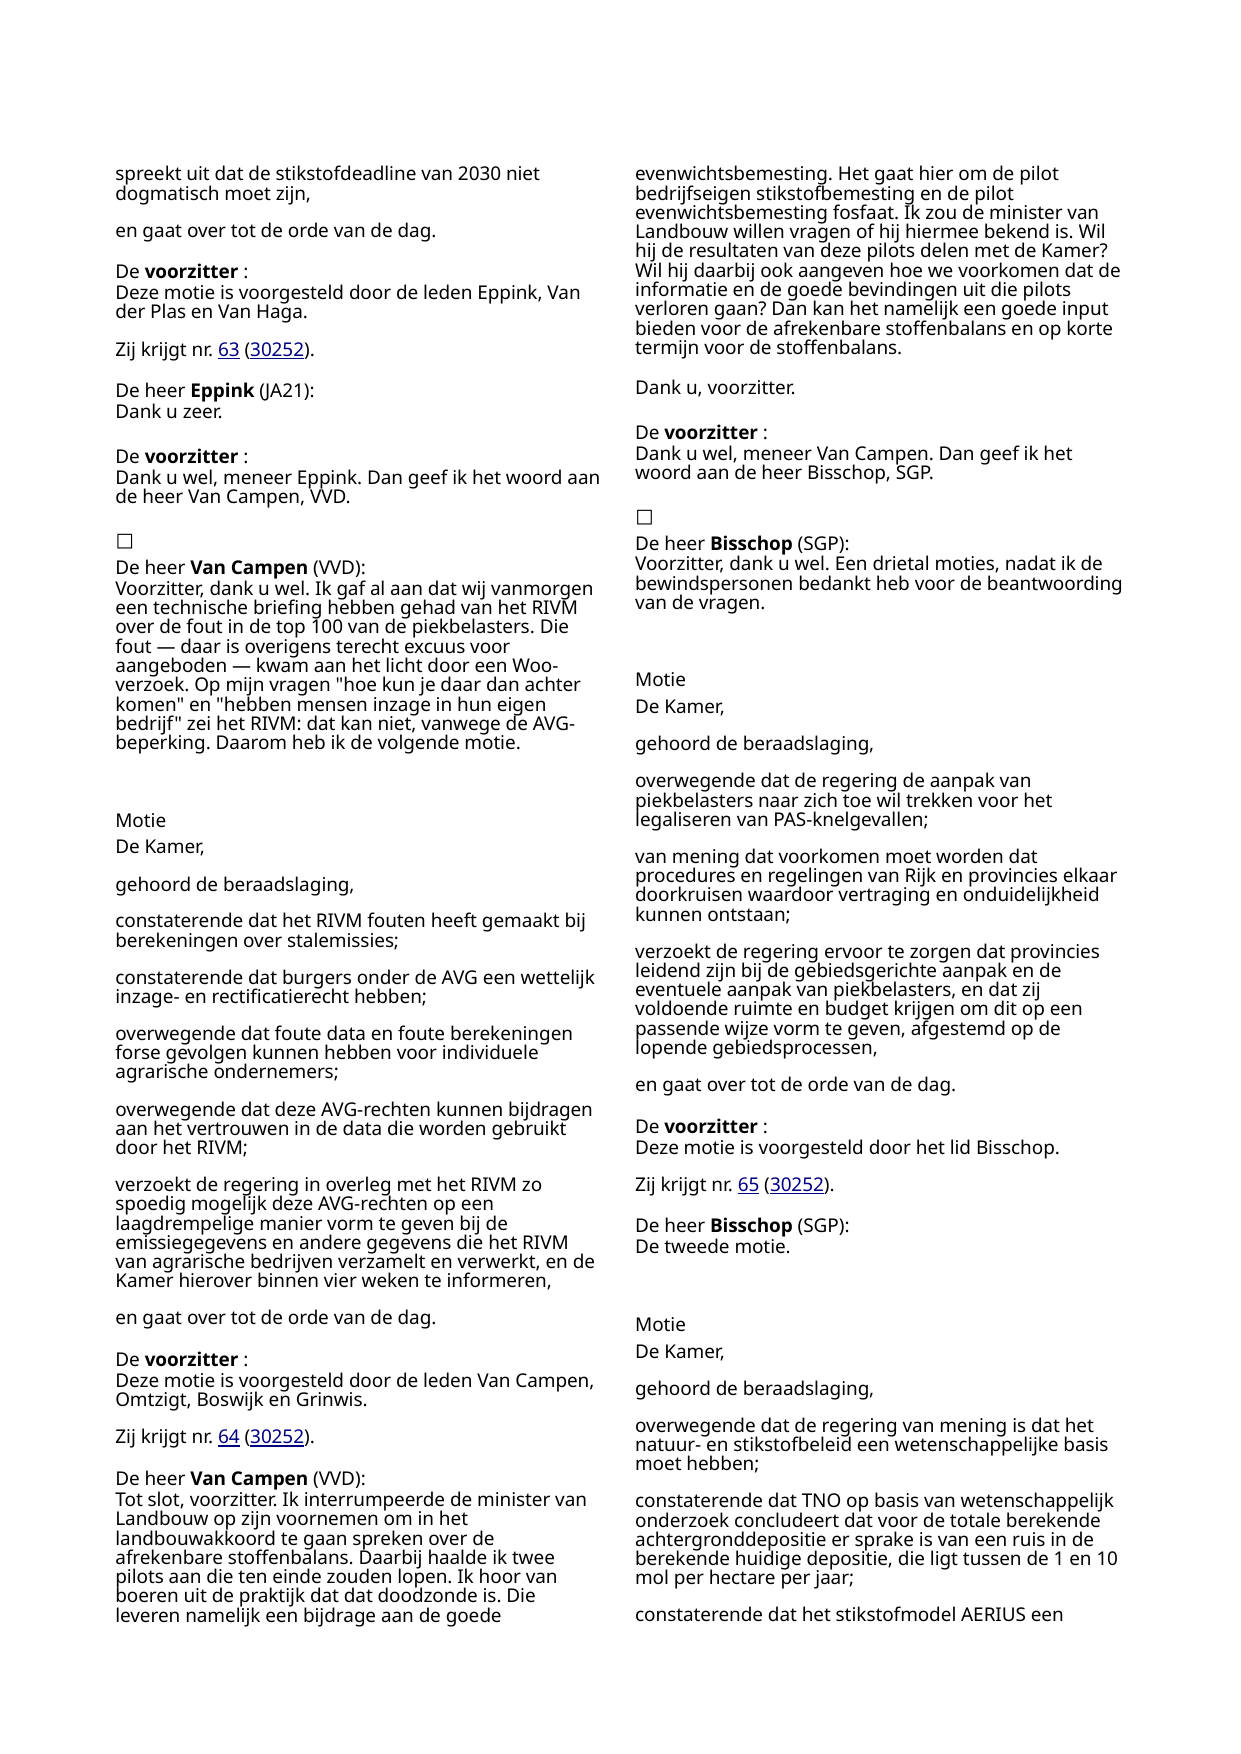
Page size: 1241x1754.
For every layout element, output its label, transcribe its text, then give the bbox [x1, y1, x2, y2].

text verzoekt de regering ervoor te zorgen dat provincies leidend zijn bij de gebiedsgerichte aanpak en de eventuele aanpak van piekbelasters, en dat zij voldoende ruimte en budget krijgen om dit op een passende wijze vorm te geven, afgestemd op de lopende gebiedsprocessen, [635, 943, 1125, 1058]
text Motie [115, 807, 605, 833]
text ⬜ [635, 504, 1125, 530]
text overwegende dat foute data en foute berekeningen forse gevolgen kunnen hebben voor individuele agrarische ondernemers; [115, 1025, 605, 1083]
text Dank u wel, meneer Van Campen. Dan geef ik het woord aan de heer Bisschop, SGP. [635, 444, 1125, 483]
text en gaat over tot de orde van de dag. [635, 1076, 1125, 1095]
text De voorzitter : [115, 443, 605, 469]
text Tot slot, voorzitter. Ik interrumpeerde de minister van Landbouw op zijn voornemen om in het landbouwakkoord te gaan spreken over de afrekenbare stoffenbalans. Daarbij haalde ik twee pilots aan die ten einde zouden lopen. Ik hoor van boeren uit de praktijk dat dat doodzonde is. Die leveren namelijk een bijdrage aan de goede [115, 1491, 605, 1626]
text overwegende dat de regering de aanpak van piekbelasters naar zich toe wil trekken voor het legaliseren van PAS-knelgevallen; [635, 772, 1125, 830]
text De Kamer, [635, 1343, 1125, 1362]
text Voorzitter, dank u wel. Ik gaf al aan dat wij vanmorgen een technische briefing hebben gehad van het RIVM over de fout in de top 100 van de piekbelasters. Die fout — daar is overigens terecht excuus voor aangeboden — kwam aan het licht door een Woo-verzoek. Op mijn vragen "hoe kun je daar dan achter komen" en "hebben mensen inzage in hun eigen bedrijf" zei het RIVM: dat kan niet, vanwege de AVG-beperking. Daarom heb ik de volgende motie. [115, 580, 605, 753]
text constaterende dat het stikstofmodel AERIUS een [635, 1606, 1125, 1626]
text De heer Eppink (JA21): [115, 378, 605, 403]
text Deze motie is voorgesteld door de leden Eppink, Van der Plas en Van Haga. [115, 284, 605, 323]
text ⬜ [115, 528, 605, 554]
text en gaat over tot de orde van de dag. [115, 1309, 605, 1329]
text De tweede motie. [635, 1238, 1125, 1258]
text De voorzitter : [635, 419, 1125, 444]
text Dank u wel, meneer Eppink. Dan geef ik het woord aan de heer Van Campen, VVD. [115, 469, 605, 508]
text Dank u zeer. [115, 403, 605, 423]
text spreekt uit dat de stikstofdeadline van 2030 niet dogmatisch moet zijn, [115, 165, 605, 204]
text Zij krijgt nr. 65 (30252). [635, 1176, 1125, 1195]
text verzoekt de regering in overleg met het RIVM zo spoedig mogelijk deze AVG-rechten op een laagdrempelige manier vorm te geven bij de emissiegegevens en andere gegevens die het RIVM van agrarische bedrijven verzamelt en verwerkt, en de Kamer hierover binnen vier weken te informeren, [115, 1176, 605, 1292]
text gehoord de beraadslaging, [115, 876, 605, 895]
text De voorzitter : [115, 1346, 605, 1372]
text en gaat over tot de orde van de dag. [115, 222, 605, 241]
text constaterende dat burgers onder de AVG een wettelijk inzage- en rectificatierecht hebben; [115, 969, 605, 1007]
text overwegende dat deze AVG-rechten kunnen bijdragen aan het vertrouwen in de data die worden gebruikt door het RIVM; [115, 1101, 605, 1158]
text Zij krijgt nr. 63 (30252). [115, 341, 605, 360]
text De Kamer, [115, 838, 605, 858]
text Deze motie is voorgesteld door het lid Bisschop. [635, 1139, 1125, 1158]
text Deze motie is voorgesteld door de leden Van Campen, Omtzigt, Boswijk en Grinwis. [115, 1372, 605, 1411]
text gehoord de beraadslaging, [635, 735, 1125, 754]
text van mening dat voorkomen moet worden dat procedures en regelingen van Rijk en provincies elkaar doorkruisen waardoor vertraging en onduidelijkheid kunnen ontstaan; [635, 848, 1125, 925]
text Voorzitter, dank u wel. Een drietal moties, nadat ik de bewindspersonen bedankt heb voor de beantwoording van de vragen. [635, 555, 1125, 613]
text Motie [635, 667, 1125, 692]
text De heer Bisschop (SGP): [635, 1213, 1125, 1238]
text De heer Van Campen (VVD): [115, 554, 605, 580]
text Dank u, voorzitter. [635, 379, 1125, 398]
text De voorzitter : [635, 1113, 1125, 1139]
text overwegende dat de regering van mening is dat het natuur- en stikstofbeleid een wetenschappelijke basis moet hebben; [635, 1417, 1125, 1474]
text De Kamer, [635, 698, 1125, 718]
text Zij krijgt nr. 64 (30252). [115, 1428, 605, 1448]
text constaterende dat het RIVM fouten heeft gemaakt bij berekeningen over stalemissies; [115, 912, 605, 951]
text De heer Bisschop (SGP): [635, 530, 1125, 555]
text gehoord de beraadslaging, [635, 1380, 1125, 1399]
text De voorzitter : [115, 258, 605, 284]
text De heer Van Campen (VVD): [115, 1465, 605, 1491]
text Motie [635, 1311, 1125, 1337]
text evenwichtsbemesting. Het gaat hier om de pilot bedrijfseigen stikstofbemesting en de pilot evenwichtsbemesting fosfaat. Ik zou de minister van Landbouw willen vragen of hij hiermee bekend is. Wil hij de resultaten van deze pilots delen met de Kamer? Wil hij daarbij ook aangeven hoe we voorkomen dat de informatie en de goede bevindingen uit die pilots verloren gaan? Dan kan het namelijk een goede input bieden voor de afrekenbare stoffenbalans en op korte termijn voor de stoffenbalans. [635, 165, 1125, 358]
text constaterende dat TNO op basis van wetenschappelijk onderzoek concludeert dat voor de totale berekende achtergronddepositie er sprake is van een ruis in de berekende huidige depositie, die ligt tussen de 1 en 10 mol per hectare per jaar; [635, 1492, 1125, 1589]
